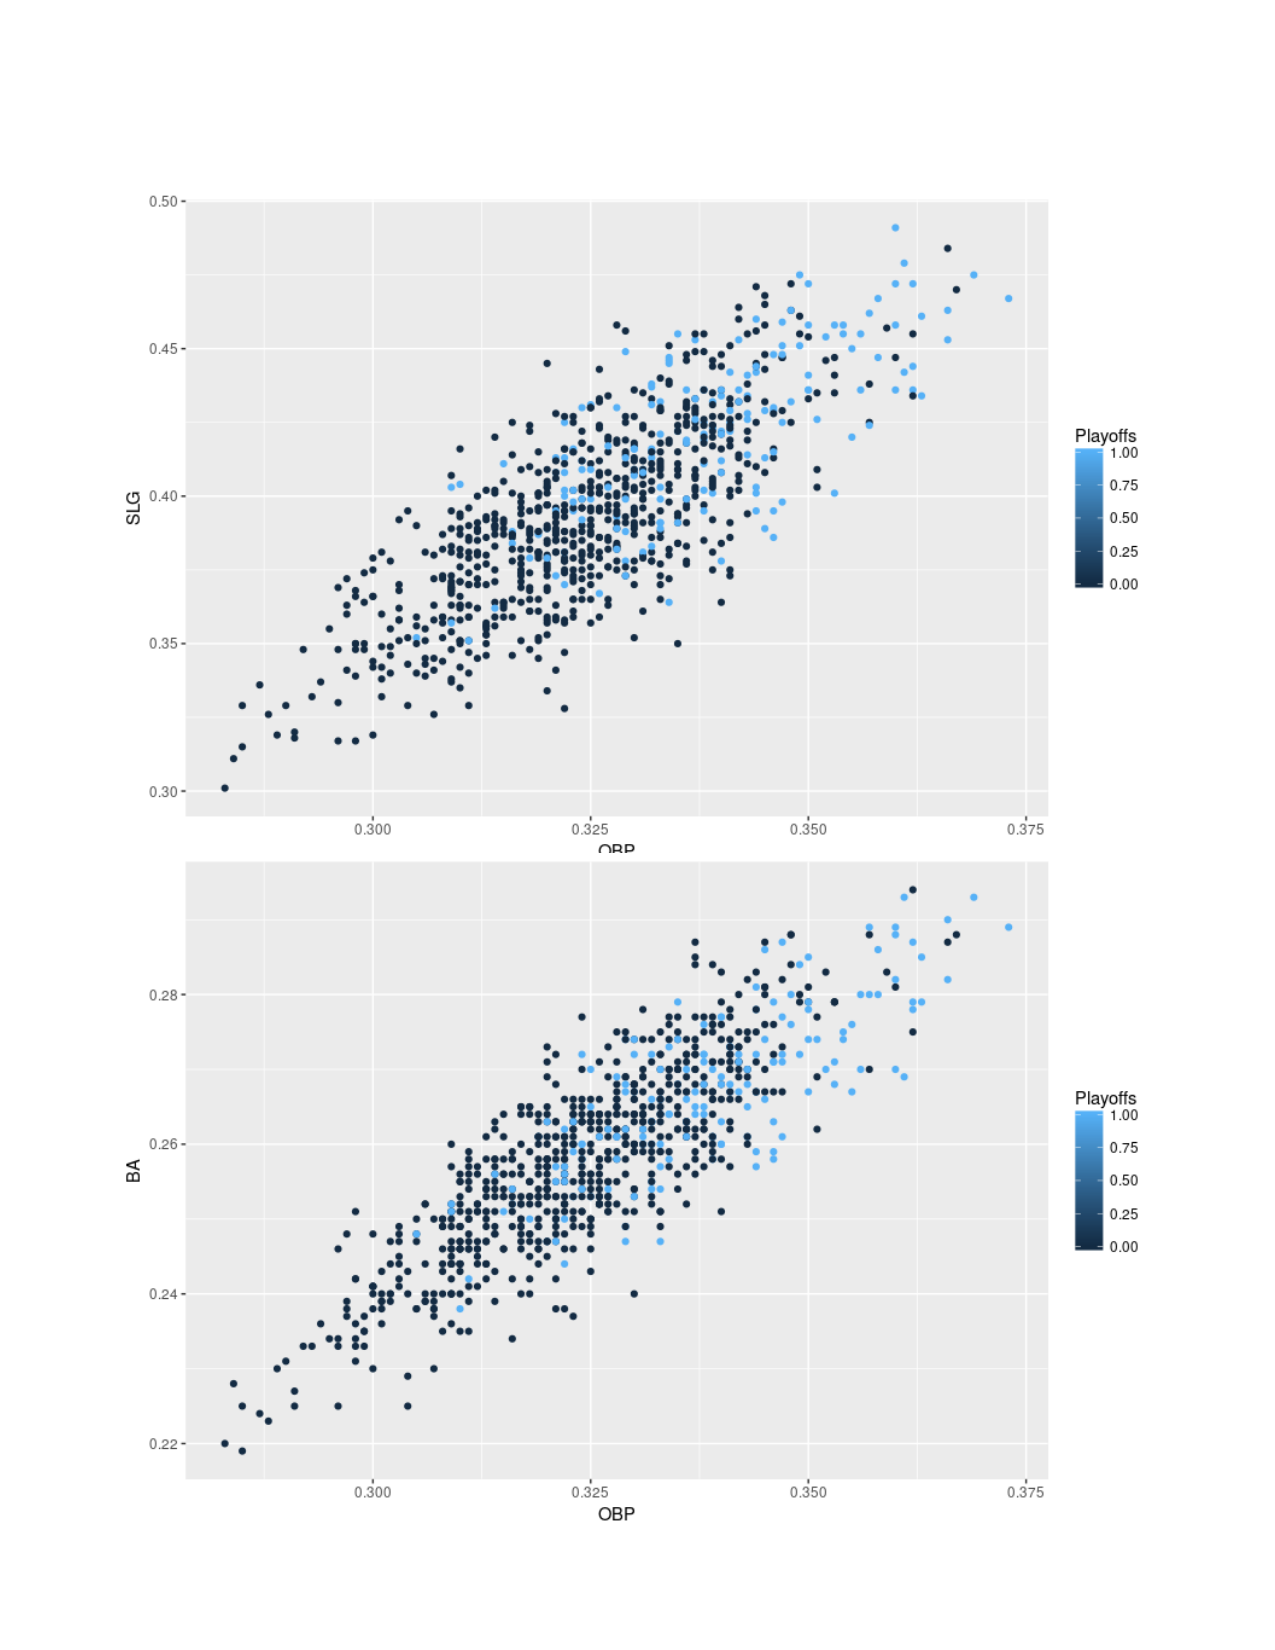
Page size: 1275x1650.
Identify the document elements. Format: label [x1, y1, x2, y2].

picture [118, 191, 1157, 1529]
